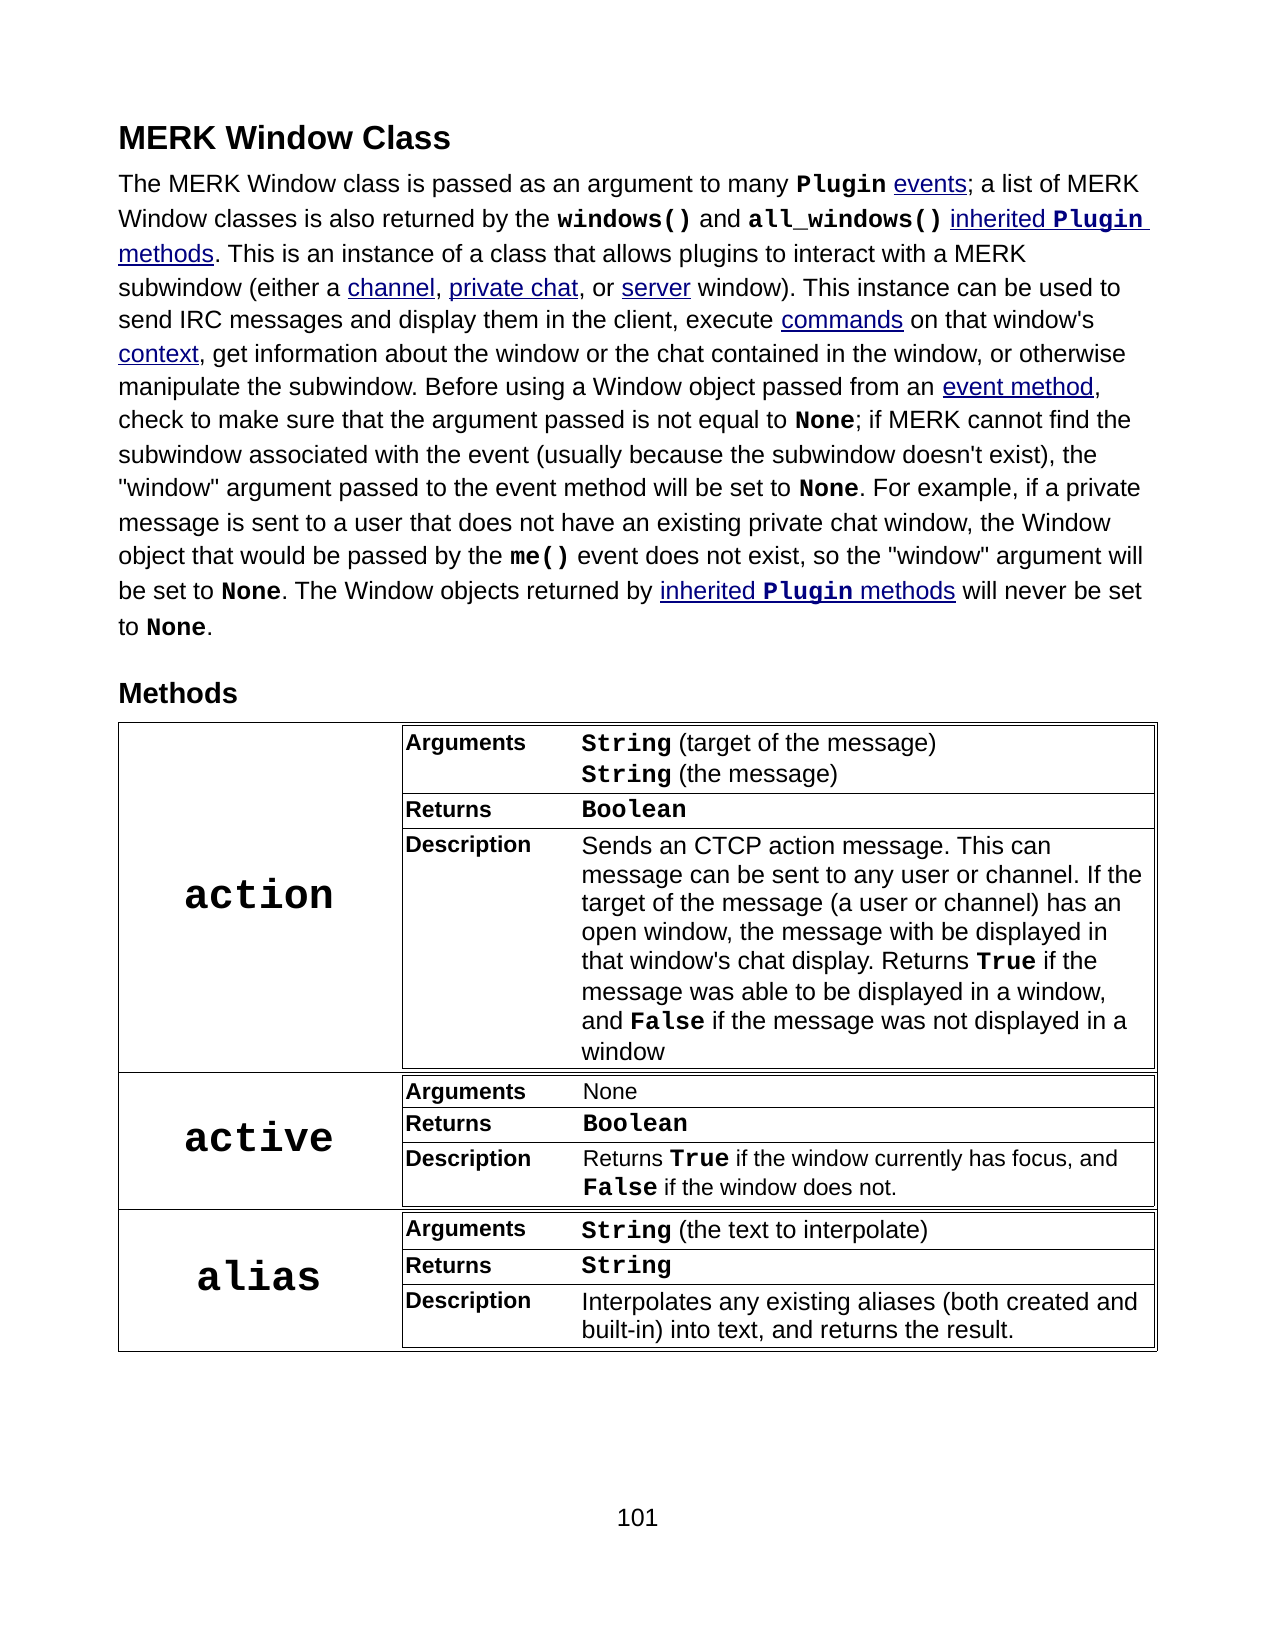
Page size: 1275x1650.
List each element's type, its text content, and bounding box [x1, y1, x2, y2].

table_cell Returns True if the window currently has focus, and False if the window does not. [580, 1143, 1154, 1206]
table_cell [399, 1210, 1157, 1351]
table_cell Returns [403, 794, 578, 828]
table_header Arguments [403, 1076, 580, 1107]
table_header String (the text to interpolate) [578, 1213, 1154, 1249]
table_cell [399, 1073, 1157, 1209]
table_cell Description [403, 829, 578, 1068]
table_cell String [578, 1250, 1154, 1284]
table_cell Sends an CTCP action message. This can message can be sent to any user or channel. If the target of the message (a user or channel) has an open window, the message with be displayed in that window's chat display. Returns True if the message was able to be displayed in a window, and False if the message was not displayed in a window [578, 829, 1154, 1068]
text The MERK Window class is passed as an argument to many Plugin events; a list of MERK Window classes is also returned by the windows() and all_windows() inherited Plugin methods. This is an instance of a class that allows plugins to interact with a MERK subwindow (either a channel, private chat, or server window). This instance can be used to send IRC messages and display them in the client, execute commands on that window's context, get information about the window or the chat contained in the window, or otherwise manipulate the subwindow. Before using a Window object passed from an event method, check to make sure that the argument passed is not equal to None; if MERK cannot find the subwindow associated with the event (usually because the subwindow doesn't exist), the "window" argument passed to the event method will be set to None. For example, if a private message is sent to a user that does not have an existing private chat window, the Window object that would be passed by the me() event does not exist, so the "window" argument will be set to None. The Window objects returned by inherited Plugin methods will never be set to None. [118, 169, 1157, 642]
subtitle MERK Window Class [118, 118, 1157, 157]
table_header None [580, 1076, 1154, 1107]
table_cell Description [403, 1285, 578, 1347]
table_cell alias [119, 1210, 399, 1351]
table_cell Boolean [580, 1108, 1154, 1142]
table_header Arguments [403, 1213, 578, 1249]
table_cell Returns [403, 1250, 578, 1284]
subtitle Methods [118, 676, 1157, 710]
table_cell active [119, 1073, 399, 1209]
table_header Arguments [403, 726, 578, 793]
table_cell Description [403, 1143, 580, 1206]
table_header String (target of the message) String (the message) [578, 726, 1154, 793]
table_cell Returns [403, 1108, 580, 1142]
table_header action [119, 723, 399, 1072]
table_cell Boolean [578, 794, 1154, 828]
table_header [399, 723, 1157, 1072]
table_cell Interpolates any existing aliases (both created and built-in) into text, and returns the result. [578, 1285, 1154, 1347]
